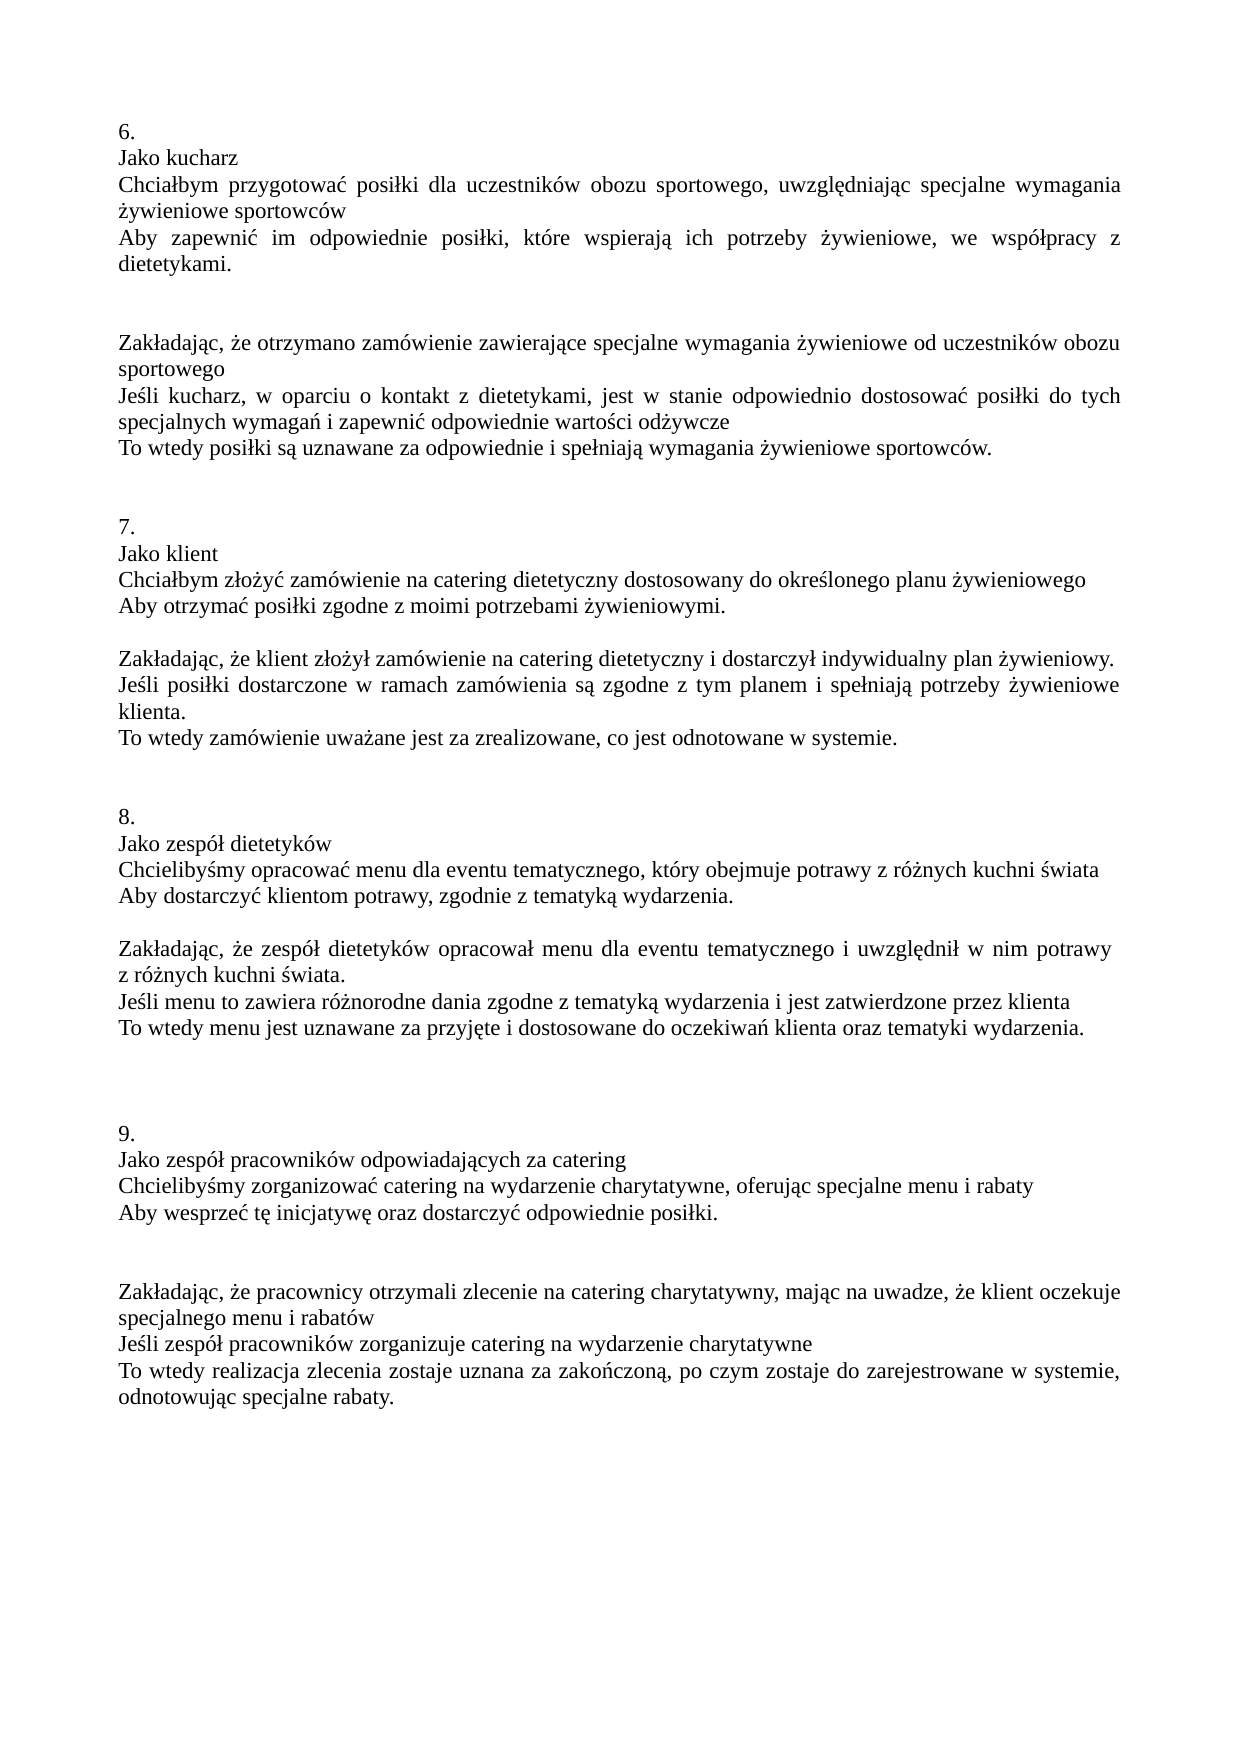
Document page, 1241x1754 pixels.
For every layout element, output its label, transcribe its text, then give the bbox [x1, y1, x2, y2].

text 7. [118, 513, 1122, 540]
text To wtedy realizacja zlecenia zostaje uznana za zakończoną, po czym zostaje do zarejestrowane w systemie, odnotowując specjalne rabaty. [118, 1357, 1122, 1409]
text Aby otrzymać posiłki zgodne z moimi potrzebami żywieniowymi. [118, 592, 1122, 619]
text 8. [118, 803, 1122, 830]
text 9. [118, 1119, 1122, 1146]
text Jeśli zespół pracowników zorganizuje catering na wydarzenie charytatywne [118, 1330, 1122, 1357]
text Chcielibyśmy zorganizować catering na wydarzenie charytatywne, oferując specjalne menu i rabaty [118, 1172, 1122, 1199]
text Jako zespół dietetyków [118, 830, 1122, 856]
text Zakładając, że klient złożył zamówienie na catering dietetyczny i dostarczył indywidualny plan żywieniowy. [118, 645, 1122, 672]
text Zakładając, że otrzymano zamówienie zawierające specjalne wymagania żywieniowe od uczestników obozu sportowego [118, 329, 1122, 382]
text Aby dostarczyć klientom potrawy, zgodnie z tematyką wydarzenia. [118, 882, 1122, 909]
text Zakładając, że zespół dietetyków opracował menu dla eventu tematycznego i uwzględnił w nim potrawy z różnych kuchni świata. [118, 935, 1122, 988]
text To wtedy posiłki są uznawane za odpowiednie i spełniają wymagania żywieniowe sportowców. [118, 434, 1122, 461]
text Aby wesprzeć tę inicjatywę oraz dostarczyć odpowiednie posiłki. [118, 1199, 1122, 1225]
text Aby zapewnić im odpowiednie posiłki, które wspierają ich potrzeby żywieniowe, we współpracy z dietetykami. [118, 223, 1122, 276]
text To wtedy zamówienie uważane jest za zrealizowane, co jest odnotowane w systemie. [118, 724, 1122, 751]
text Chcielibyśmy opracować menu dla eventu tematycznego, który obejmuje potrawy z różnych kuchni świata [118, 856, 1122, 882]
text Jako zespół pracowników odpowiadających za catering [118, 1146, 1122, 1172]
text Chciałbym przygotować posiłki dla uczestników obozu sportowego, uwzględniając specjalne wymagania żywieniowe sportowców [118, 171, 1122, 223]
text Jeśli menu to zawiera różnorodne dania zgodne z tematyką wydarzenia i jest zatwierdzone przez klienta [118, 988, 1122, 1014]
text Jako klient [118, 540, 1122, 566]
text Jeśli kucharz, w oparciu o kontakt z dietetykami, jest w stanie odpowiednio dostosować posiłki do tych specjalnych wymagań i zapewnić odpowiednie wartości odżywcze [118, 382, 1122, 434]
text Chciałbym złożyć zamówienie na catering dietetyczny dostosowany do określonego planu żywieniowego [118, 566, 1122, 592]
text Jako kucharz [118, 144, 1122, 171]
text 6. [118, 118, 1122, 144]
text Zakładając, że pracownicy otrzymali zlecenie na catering charytatywny, mając na uwadze, że klient oczekuje specjalnego menu i rabatów [118, 1278, 1122, 1330]
text Jeśli posiłki dostarczone w ramach zamówienia są zgodne z tym planem i spełniają potrzeby żywieniowe klienta. [118, 672, 1122, 724]
text To wtedy menu jest uznawane za przyjęte i dostosowane do oczekiwań klienta oraz tematyki wydarzenia. [118, 1014, 1122, 1041]
